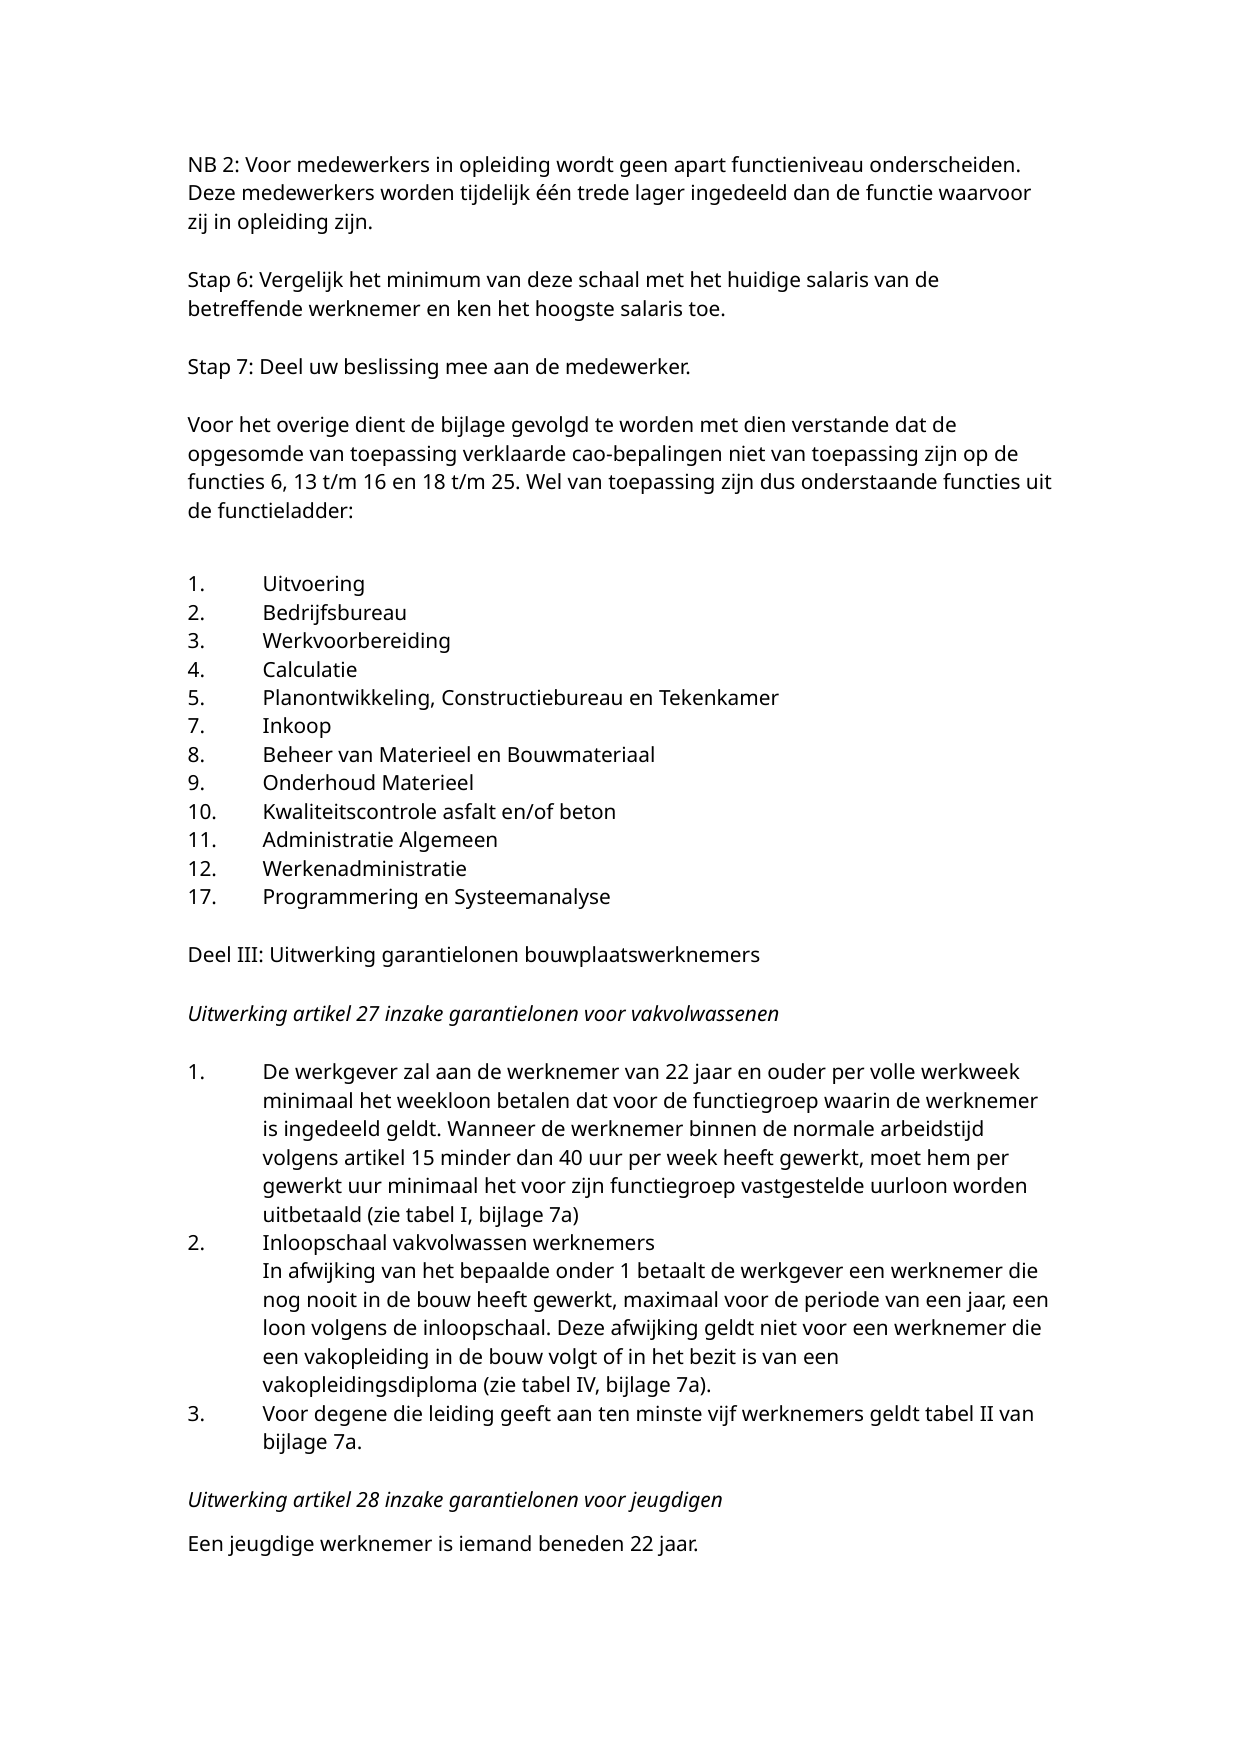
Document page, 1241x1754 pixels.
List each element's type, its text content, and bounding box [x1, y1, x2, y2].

text Uitwerking artikel 28 inzake garantielonen voor jeugdigen [187, 1486, 1053, 1514]
subtitle Deel III: Uitwerking garantielonen bouwplaatswerknemers [187, 941, 1053, 969]
list Calculatie [187, 655, 1053, 683]
text NB 2: Voor medewerkers in opleiding wordt geen apart functieniveau onderscheiden. Deze medewerkers worden tijdelijk één trede lager ingedeeld dan de functie waarvoor zij in opleiding zijn. [187, 150, 1053, 235]
list Kwaliteitscontrole asfalt en/of beton [187, 797, 1053, 825]
list De werkgever zal aan de werknemer van 22 jaar en ouder per volle werkweek minimaal het weekloon betalen dat voor de functiegroep waarin de werknemer is ingedeeld geldt. Wanneer de werknemer binnen de normale arbeidstijd volgens artikel 15 minder dan 40 uur per week heeft gewerkt, moet hem per gewerkt uur minimaal het voor zijn functiegroep vastgestelde uurloon worden uitbetaald (zie tabel I, bijlage 7a) [187, 1057, 1053, 1228]
list Beheer van Materieel en Bouwmateriaal [187, 740, 1053, 768]
text Stap 6: Vergelijk het minimum van deze schaal met het huidige salaris van de betreffende werknemer en ken het hoogste salaris toe. [187, 265, 1053, 322]
list Inloopschaal vakvolwassen werknemers [187, 1228, 1053, 1257]
list Inkoop [187, 712, 1053, 740]
list Werkvoorbereiding [187, 626, 1053, 655]
list Programmering en Systeemanalyse [187, 882, 1053, 911]
list Uitvoering [187, 569, 1053, 598]
list Planontwikkeling, Constructiebureau en Tekenkamer [187, 683, 1053, 712]
text Stap 7: Deel uw beslissing mee aan de medewerker. [187, 352, 1053, 381]
text Een jeugdige werknemer is iemand beneden 22 jaar. [187, 1529, 1053, 1557]
list Werkenadministratie [187, 854, 1053, 882]
list Administratie Algemeen [187, 825, 1053, 854]
list Bedrijfsbureau [187, 598, 1053, 626]
list Voor degene die leiding geeft aan ten minste vijf werknemers geldt tabel II van bijlage 7a. [187, 1399, 1053, 1456]
text Uitwerking artikel 27 inzake garantielonen voor vakvolwassenen [187, 999, 1053, 1027]
list In afwijking van het bepaalde onder 1 betaalt de werkgever een werknemer die nog nooit in de bouw heeft gewerkt, maximaal voor de periode van een jaar, een loon volgens de inloopschaal. Deze afwijking geldt niet voor een werknemer die een vakopleiding in de bouw volgt of in het bezit is van een vakopleidingsdiploma (zie tabel IV, bijlage 7a). [187, 1257, 1053, 1399]
list Onderhoud Materieel [187, 768, 1053, 797]
text Voor het overige dient de bijlage gevolgd te worden met dien verstande dat de opgesomde van toepassing verklaarde cao-bepalingen niet van toepassing zijn op de functies 6, 13 t/m 16 en 18 t/m 25. Wel van toepassing zijn dus onderstaande functies uit de functieladder: [187, 411, 1053, 524]
